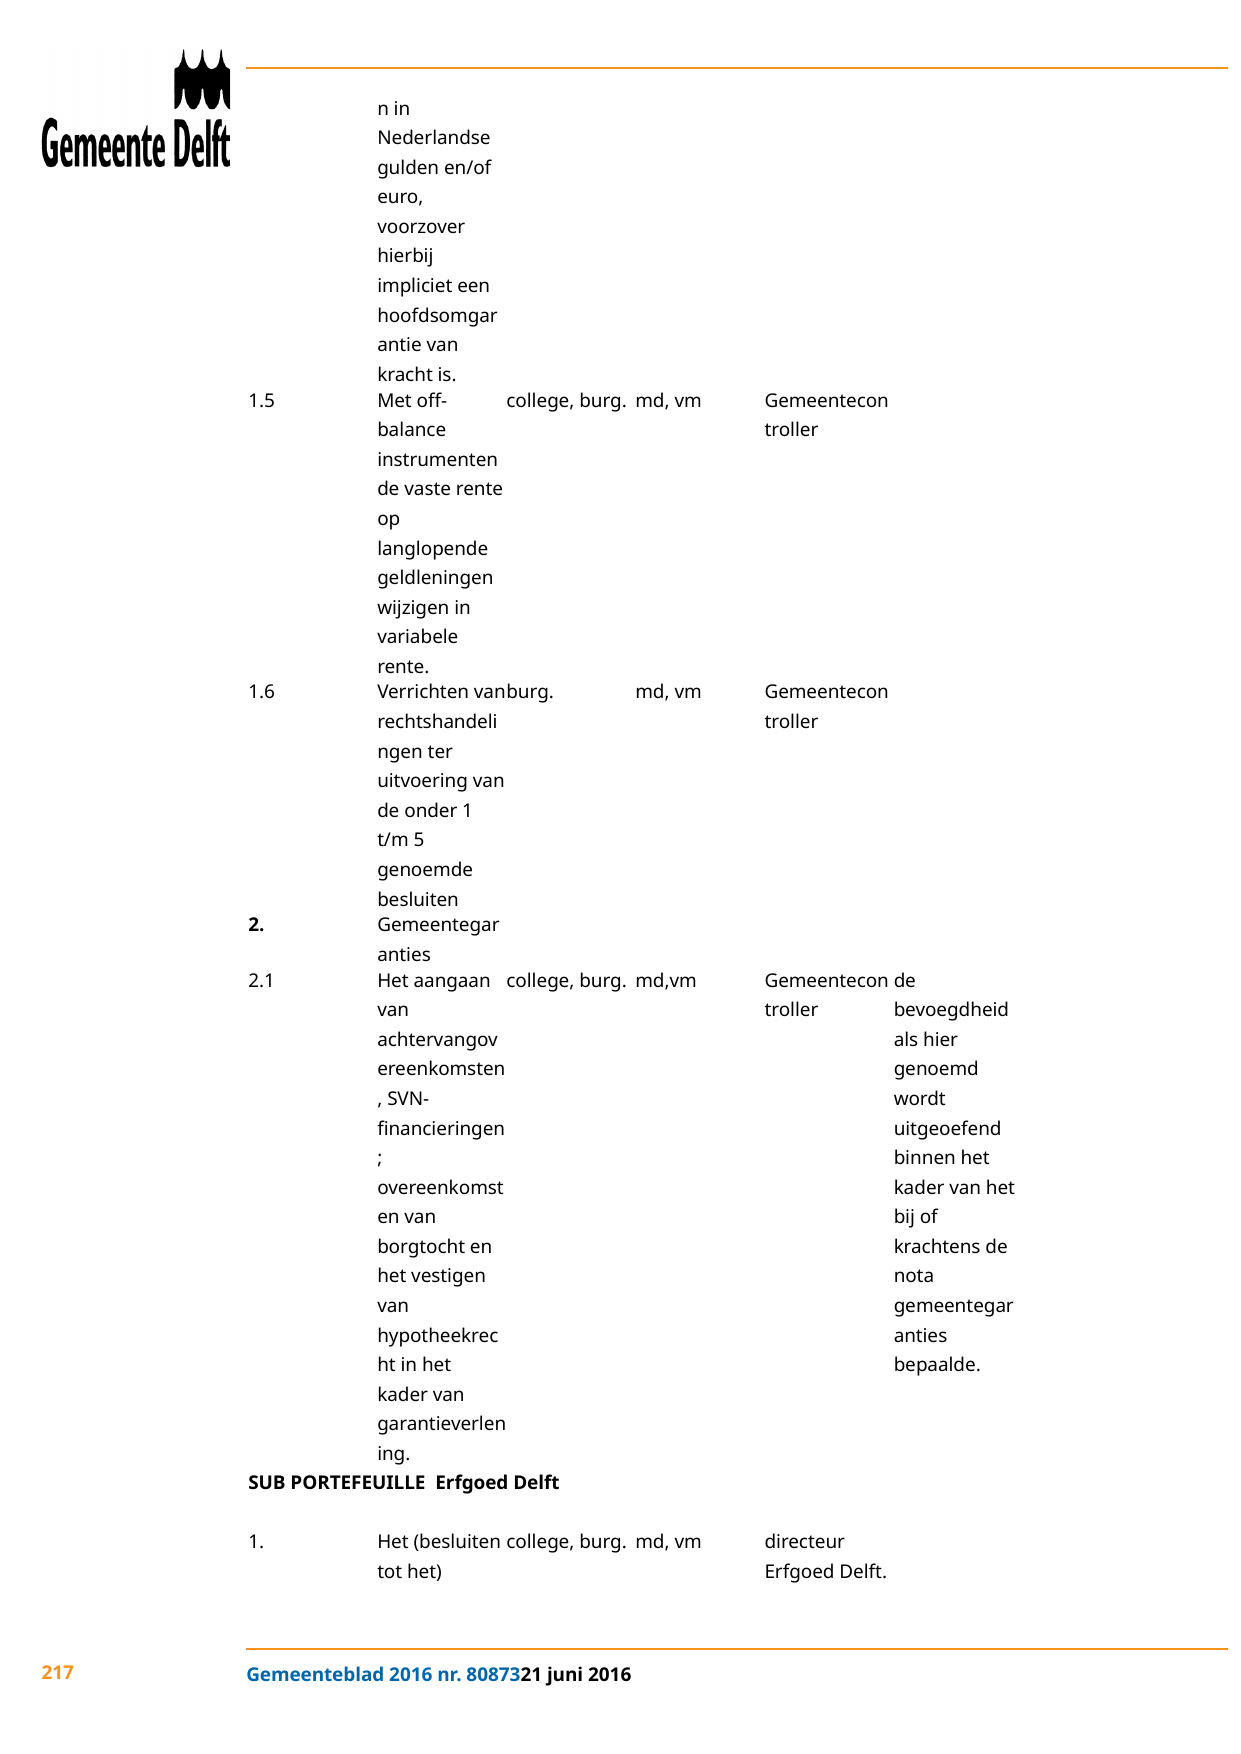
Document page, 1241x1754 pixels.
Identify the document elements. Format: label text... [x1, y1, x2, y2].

table_cell Met off-balance instrumenten de vaste rente op langlopende geldleningen wijzigen in variabele rente. [377, 387, 506, 679]
table_cell Gemeentecontroller [764, 679, 893, 912]
table_cell [894, 95, 1022, 387]
table_header [894, 1529, 1022, 1584]
table_header directeur Erfgoed Delft. [764, 1529, 893, 1584]
table_cell Het aangaan van achtervangovereenkomsten, SVN-financieringen; overeenkomsten van borgtocht en het vestigen van hypotheekrecht in het kader van garantieverlening. [377, 967, 506, 1466]
table_cell 1.6 [248, 679, 377, 912]
table_cell [506, 95, 635, 387]
table_cell college, burg. [506, 387, 635, 679]
table_cell [1023, 95, 1152, 387]
table_cell [248, 95, 377, 387]
text SUB PORTEFEUILLE Erfgoed Delft [248, 1469, 1152, 1495]
table_cell 1.5 [248, 387, 377, 679]
table_cell md, vm [635, 679, 764, 912]
table_cell [894, 679, 1022, 912]
table_cell Verrichten van rechtshandelingen ter uitvoering van de onder 1 t/m 5 genoemde besluiten [377, 679, 506, 912]
table_cell md, vm [635, 387, 764, 679]
table_cell [635, 912, 764, 967]
table_header md, vm [635, 1529, 764, 1584]
table_cell [1023, 387, 1152, 679]
table_cell Gemeentecontroller [764, 387, 893, 679]
table_cell [764, 95, 893, 387]
table_cell 2. [248, 912, 377, 967]
table_cell [1023, 967, 1152, 1466]
table_cell Gemeentecontroller [764, 967, 893, 1466]
table_cell md,vm [635, 967, 764, 1466]
table_cell [764, 912, 893, 967]
table_header [248, 1529, 377, 1584]
table_cell burg. [506, 679, 635, 912]
table_cell n in Nederlandse gulden en/of euro, voorzover hierbij impliciet een hoofdsomgarantie van kracht is. [377, 95, 506, 387]
table_cell 2.1 [248, 967, 377, 1466]
table_cell [635, 95, 764, 387]
table_cell [1023, 679, 1152, 912]
table_header [1023, 1529, 1152, 1584]
table_cell [506, 912, 635, 967]
table_header college, burg. [506, 1529, 635, 1584]
picture [41, 47, 231, 172]
table_cell [1023, 912, 1152, 967]
table_cell Gemeentegaranties [377, 912, 506, 967]
table_cell [894, 387, 1022, 679]
table_cell [894, 912, 1022, 967]
table_header Het (besluiten tot het) [377, 1529, 506, 1584]
table_cell college, burg. [506, 967, 635, 1466]
table_cell de bevoegdheid als hier genoemd wordt uitgeoefend binnen het kader van het bij of krachtens de nota gemeentegaranties bepaalde. [894, 967, 1022, 1466]
